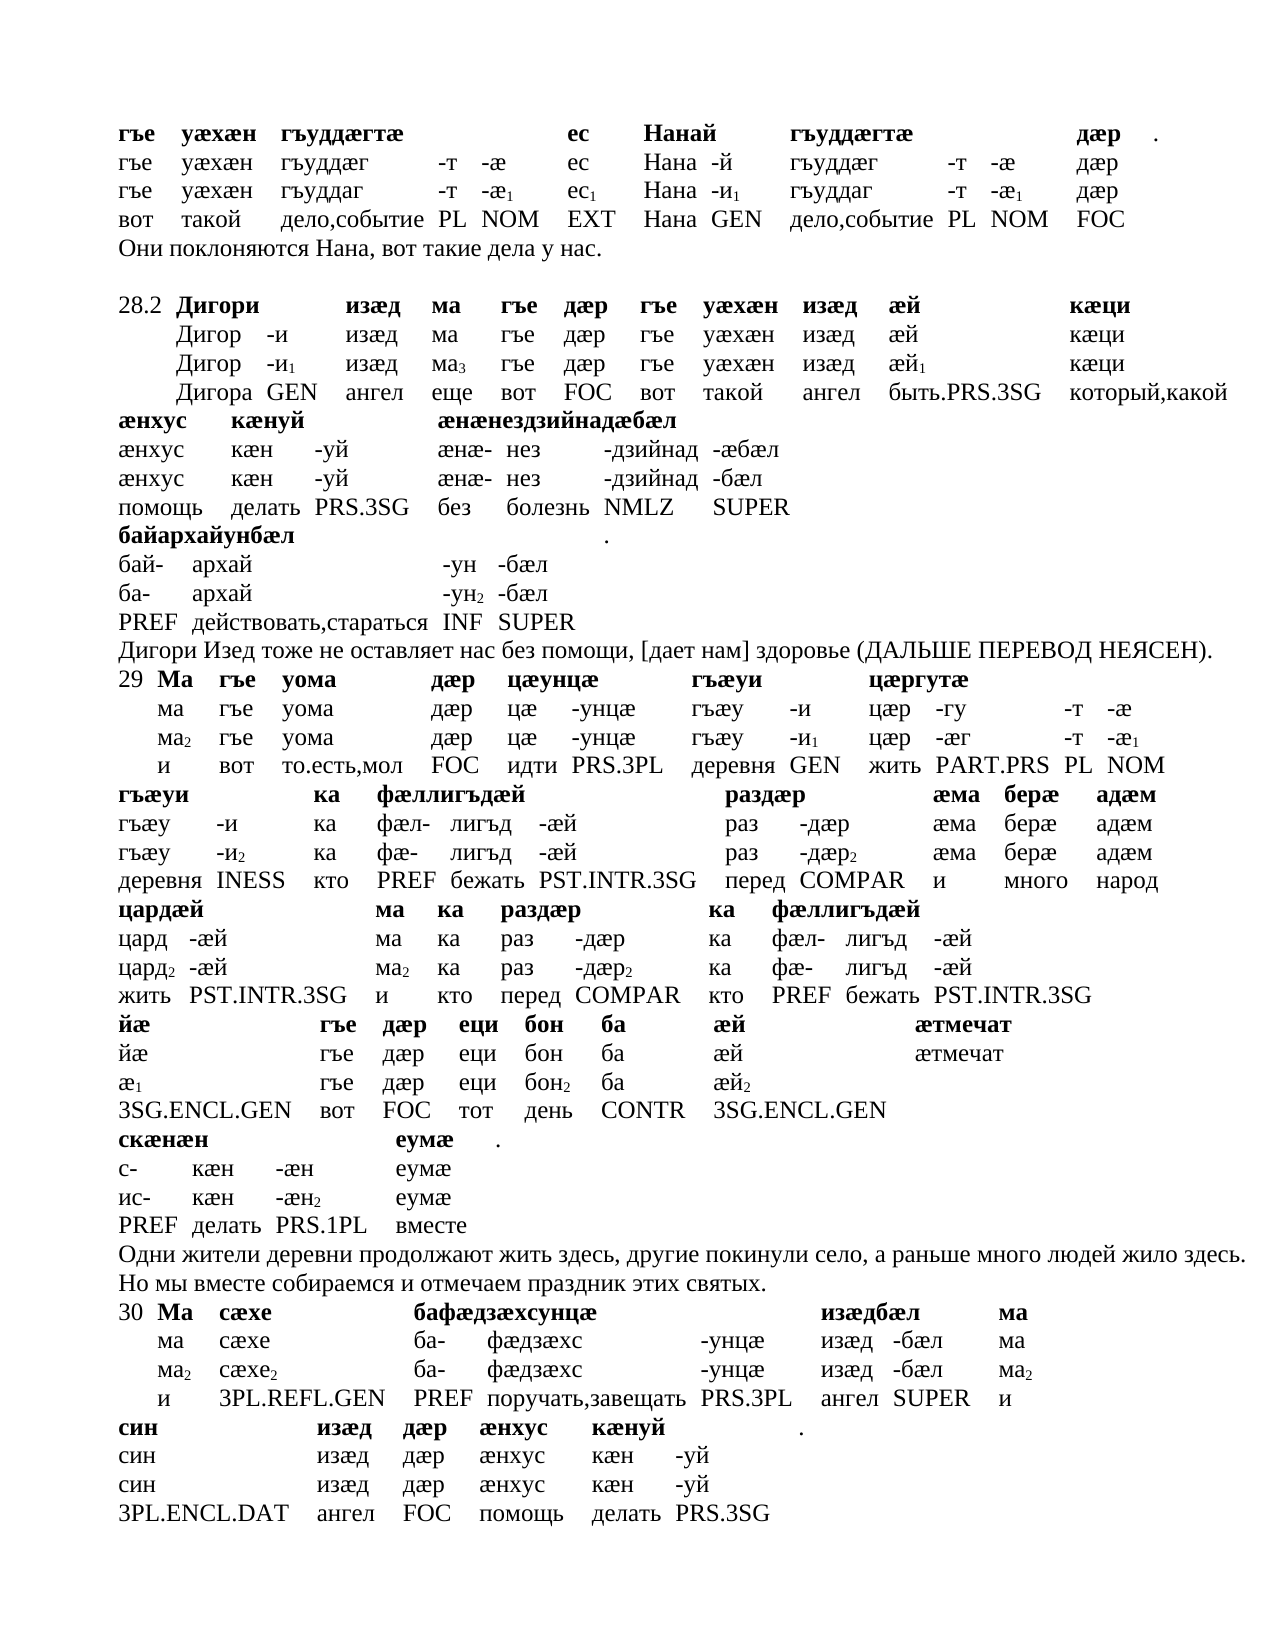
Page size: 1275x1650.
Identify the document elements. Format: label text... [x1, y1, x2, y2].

text ма [375, 894, 423, 923]
text фæл- [377, 808, 436, 837]
text еци [459, 1038, 497, 1067]
text æма [933, 779, 990, 808]
text и [998, 1383, 1032, 1412]
text -æ [481, 147, 539, 176]
text гъæу [118, 837, 202, 866]
text ма3 [431, 348, 473, 377]
text цæргутæ [868, 664, 1179, 693]
text -уй [314, 434, 409, 463]
text адæм [1096, 808, 1158, 837]
text изæд [345, 319, 404, 348]
text дæр [403, 1441, 451, 1469]
text бай- [118, 549, 178, 578]
text гъæуи [691, 664, 855, 693]
text раз [500, 923, 561, 952]
text цард2 [118, 952, 175, 981]
text изæд [317, 1412, 389, 1441]
text EXT [567, 204, 616, 233]
text ка [313, 779, 363, 808]
text дæр [1076, 118, 1139, 147]
text FOC [1076, 204, 1125, 233]
text PL [947, 204, 977, 233]
text æнхус [118, 463, 203, 492]
text æй2 [713, 1067, 887, 1096]
text бон [524, 1009, 587, 1038]
text без [437, 492, 492, 521]
text вот [640, 377, 675, 406]
text раздæр [500, 894, 694, 923]
text SUPER [893, 1383, 971, 1412]
text дело,событие [281, 204, 424, 233]
text фæллигъдæй [377, 779, 711, 808]
text Дигор [176, 348, 253, 377]
text адæм [1096, 779, 1172, 808]
text -т [947, 176, 977, 204]
text GEN [266, 377, 318, 406]
text . [798, 1412, 819, 1441]
text -æй [934, 952, 1092, 981]
text ка [313, 837, 349, 866]
text вот [118, 204, 153, 233]
text -æбæл [712, 434, 790, 463]
text æнхус [118, 434, 203, 463]
text делать [231, 492, 301, 521]
text ба- [413, 1354, 473, 1383]
text æй [888, 319, 1042, 348]
text Нана [643, 176, 697, 204]
text PREF [377, 866, 436, 894]
text с- [118, 1153, 178, 1182]
text фæл- [772, 923, 832, 952]
text берæ [1004, 779, 1082, 808]
text ангел [821, 1383, 879, 1412]
text -т [1064, 722, 1093, 751]
text ба- [413, 1326, 473, 1354]
text еумæ [395, 1182, 467, 1211]
text уæхæн [181, 147, 253, 176]
text изæд [345, 291, 418, 319]
text FOC [563, 377, 612, 406]
text ангел [317, 1498, 375, 1527]
text кæци [1069, 319, 1228, 348]
text гъæу [691, 693, 776, 722]
text ма [157, 693, 191, 722]
text CONTR [601, 1096, 686, 1124]
text Ма [157, 664, 205, 693]
text -и2 [216, 837, 286, 866]
text гъæуи [118, 779, 299, 808]
text INESS [216, 866, 286, 894]
text æнæнездзийнадæбæл [437, 406, 804, 434]
text цæр [868, 693, 922, 722]
text нез [506, 434, 590, 463]
text -ун2 [442, 578, 484, 607]
text 3PL.REFL.GEN [219, 1383, 386, 1412]
text кæн [231, 434, 301, 463]
text ма [998, 1326, 1032, 1354]
text -дæр2 [575, 952, 681, 981]
text нез [506, 463, 590, 492]
text много [1004, 866, 1068, 894]
text . [1153, 118, 1174, 147]
text помощь [118, 492, 203, 521]
text -æ [1107, 693, 1165, 722]
text делать [192, 1211, 262, 1239]
text гъе [118, 118, 167, 147]
text NOM [481, 204, 539, 233]
text -унцæ [700, 1354, 793, 1383]
text Дигора [176, 377, 253, 406]
text цæ [507, 693, 558, 722]
text еци [459, 1067, 497, 1096]
text гъуддаг [790, 176, 933, 204]
text гъе [319, 1067, 355, 1096]
text PREF [772, 981, 832, 1009]
text дæр [403, 1412, 465, 1441]
text изæд [317, 1441, 375, 1469]
text гъе [219, 664, 268, 693]
text -æй [934, 923, 1092, 952]
text уæхæн [703, 319, 775, 348]
text вот [219, 751, 254, 779]
text Они поклоняются Нана, вот такие дела у нас. [118, 233, 1249, 262]
text дæр [382, 1009, 445, 1038]
text -дзийнад [603, 463, 698, 492]
text æтмечат [914, 1038, 1004, 1067]
text кæн [231, 463, 301, 492]
text ка [437, 952, 473, 981]
text и [933, 866, 976, 894]
text фæдзæхс [487, 1354, 687, 1383]
text ка [708, 894, 758, 923]
text цардæй [118, 894, 361, 923]
text PST.INTR.3SG [189, 981, 347, 1009]
text ба [601, 1067, 686, 1096]
text NOM [990, 204, 1049, 233]
text ма2 [998, 1354, 1032, 1383]
text PRS.3PL [571, 751, 664, 779]
text -бæл [893, 1354, 971, 1383]
text ангел [802, 377, 861, 406]
text кæн [192, 1182, 262, 1211]
text -æ1 [481, 176, 539, 204]
text 30 [118, 1297, 143, 1326]
text GEN [711, 204, 762, 233]
text ка [708, 923, 744, 952]
text æтмечат [914, 1009, 1017, 1038]
text кто [313, 866, 349, 894]
text еумæ [395, 1124, 481, 1153]
text æнхус [479, 1441, 564, 1469]
text -т [438, 147, 467, 176]
text ма [157, 1326, 191, 1354]
text лигъд [450, 837, 525, 866]
text ес1 [567, 176, 616, 204]
text вместе [395, 1211, 467, 1239]
text дæр [1076, 147, 1125, 176]
text изæд [802, 348, 861, 377]
text . [495, 1124, 516, 1153]
text сæхе2 [219, 1354, 386, 1383]
text Нанай [643, 118, 776, 147]
text йæ [118, 1009, 306, 1038]
text деревня [118, 866, 202, 894]
text -æ1 [1107, 722, 1165, 751]
text ес [567, 147, 616, 176]
text дæр [563, 291, 626, 319]
text Нана [643, 204, 697, 233]
text -унцæ [571, 693, 664, 722]
text PRS.3SG [314, 492, 409, 521]
text изæд [821, 1326, 879, 1354]
text 28.2 [118, 291, 162, 319]
text син [118, 1412, 303, 1441]
text дæр [1076, 176, 1125, 204]
text фæллигъдæй [772, 894, 1106, 923]
text PRS.3PL [700, 1383, 793, 1412]
text деревня [691, 751, 776, 779]
text Ма [157, 1297, 205, 1326]
text -æ [990, 147, 1049, 176]
text то.есть,мол [282, 751, 403, 779]
text бон2 [524, 1067, 573, 1096]
text -æг [935, 722, 1050, 751]
text æй [713, 1009, 901, 1038]
text гъе [219, 693, 254, 722]
text фæ- [772, 952, 832, 981]
text уома [282, 722, 403, 751]
text изæд [802, 319, 861, 348]
text дæр [431, 664, 493, 693]
text PST.INTR.3SG [934, 981, 1092, 1009]
text 29 [118, 664, 143, 693]
text уæхæн [703, 291, 788, 319]
text раз [500, 952, 561, 981]
text цæ [507, 722, 558, 751]
text кто [708, 981, 744, 1009]
text дæр [431, 722, 479, 751]
text ма2 [375, 952, 409, 981]
text цæр [868, 722, 922, 751]
text дæр [563, 348, 612, 377]
text PST.INTR.3SG [538, 866, 697, 894]
text народ [1096, 866, 1158, 894]
text гъе [640, 291, 689, 319]
text -бæл [498, 578, 576, 607]
text -т [1064, 693, 1093, 722]
text GEN [789, 751, 841, 779]
text ангел [345, 377, 404, 406]
text Дигор [176, 319, 253, 348]
text æма [933, 808, 976, 837]
text -дæр [575, 923, 681, 952]
text æнхус [118, 406, 217, 434]
text сæхе [219, 1326, 386, 1354]
text гъæу [118, 808, 202, 837]
text изæд [802, 291, 874, 319]
text гъе [118, 147, 153, 176]
text -дæр [799, 808, 905, 837]
text изæд [317, 1469, 375, 1498]
text дæр [382, 1038, 431, 1067]
text помощь [479, 1498, 564, 1527]
text вот [501, 377, 536, 406]
text перед [725, 866, 786, 894]
text еумæ [395, 1153, 467, 1182]
text гъе [319, 1038, 355, 1067]
text адæм [1096, 837, 1158, 866]
text изæд [345, 348, 404, 377]
text FOC [403, 1498, 451, 1527]
text -уй [675, 1469, 771, 1498]
text ба [601, 1038, 686, 1067]
text бафæдзæхсунцæ [413, 1297, 807, 1326]
text гъуддæг [790, 147, 933, 176]
text байархайунбæл [118, 521, 589, 549]
text 3PL.ENCL.DAT [118, 1498, 289, 1527]
text дело,событие [790, 204, 933, 233]
text ка [313, 808, 349, 837]
text -æй [189, 952, 347, 981]
text ма [431, 319, 473, 348]
text кæци [1069, 348, 1228, 377]
text ба- [118, 578, 178, 607]
text -æй [538, 808, 697, 837]
text -и1 [789, 722, 841, 751]
text FOC [431, 751, 479, 779]
text лигъд [845, 923, 920, 952]
text INF [442, 607, 484, 636]
text ма2 [157, 1354, 191, 1383]
text вот [319, 1096, 355, 1124]
text ма [998, 1297, 1046, 1326]
text дæр [382, 1067, 431, 1096]
text перед [500, 981, 561, 1009]
text -дзийнад [603, 434, 698, 463]
text кæнуй [592, 1412, 784, 1441]
text -и1 [711, 176, 762, 204]
text -ун [442, 549, 484, 578]
text гъе [319, 1009, 369, 1038]
text гъе [501, 319, 536, 348]
text раз [725, 837, 786, 866]
text -бæл [712, 463, 790, 492]
text день [524, 1096, 573, 1124]
text -æй [538, 837, 697, 866]
text изæдбæл [821, 1297, 984, 1326]
text . [603, 521, 624, 549]
text -дæр2 [799, 837, 905, 866]
text PRS.1PL [275, 1211, 368, 1239]
text ма [431, 291, 487, 319]
text æнæ- [437, 434, 492, 463]
text гъуддаг [281, 176, 424, 204]
text -унцæ [700, 1326, 793, 1354]
text уæхæн [181, 176, 253, 204]
text действовать,стараться [192, 607, 428, 636]
text уома [282, 664, 417, 693]
text син [118, 1441, 289, 1469]
text ка [437, 894, 487, 923]
text и [157, 751, 191, 779]
text ис- [118, 1182, 178, 1211]
text PART.PRS [935, 751, 1050, 779]
text PREF [118, 607, 178, 636]
text PREF [118, 1211, 178, 1239]
text COMPAR [799, 866, 905, 894]
text æй1 [888, 348, 1042, 377]
text уома [282, 693, 403, 722]
text лигъд [845, 952, 920, 981]
text берæ [1004, 808, 1068, 837]
text цæунцæ [507, 664, 678, 693]
text син [118, 1469, 289, 1498]
text фæдзæхс [487, 1326, 687, 1354]
text гъе [118, 176, 153, 204]
text -æн [275, 1153, 368, 1182]
text PL [1064, 751, 1093, 779]
text -т [947, 147, 977, 176]
text æнхус [479, 1412, 578, 1441]
text -унцæ [571, 722, 664, 751]
text ес [567, 118, 629, 147]
text ба [601, 1009, 699, 1038]
text бежать [845, 981, 920, 1009]
text PREF [413, 1383, 473, 1412]
text берæ [1004, 837, 1068, 866]
text кæн [592, 1441, 661, 1469]
text гъуддæг [281, 147, 424, 176]
text уæхæн [181, 118, 267, 147]
text гъе [501, 348, 536, 377]
text SUPER [712, 492, 790, 521]
text раздæр [725, 779, 919, 808]
text -æн2 [275, 1182, 368, 1211]
text кæци [1069, 291, 1242, 319]
text æма [933, 837, 976, 866]
text такой [181, 204, 253, 233]
text бон [524, 1038, 573, 1067]
text и [157, 1383, 191, 1412]
text -т [438, 176, 467, 204]
text -гу [935, 693, 1050, 722]
text -й [711, 147, 762, 176]
text SUPER [498, 607, 576, 636]
text йæ [118, 1038, 292, 1067]
text -и [216, 808, 286, 837]
text дæр [563, 319, 612, 348]
text кæн [192, 1153, 262, 1182]
text кто [437, 981, 473, 1009]
text болезнь [506, 492, 590, 521]
text раз [725, 808, 786, 837]
text -бæл [498, 549, 576, 578]
text жить [118, 981, 175, 1009]
text COMPAR [575, 981, 681, 1009]
text гъæу [691, 722, 776, 751]
text и [375, 981, 409, 1009]
text еци [459, 1009, 511, 1038]
text -бæл [893, 1326, 971, 1354]
text фæ- [377, 837, 436, 866]
text сæхе [219, 1297, 399, 1326]
text такой [703, 377, 775, 406]
text скæнæн [118, 1124, 382, 1153]
text 3SG.ENCL.GEN [713, 1096, 887, 1124]
text быть.PRS.3SG [888, 377, 1042, 406]
text -æ1 [990, 176, 1049, 204]
text -æй [189, 923, 347, 952]
text гъе [219, 722, 254, 751]
text дæр [431, 693, 479, 722]
text цард [118, 923, 175, 952]
text лигъд [450, 808, 525, 837]
text тот [459, 1096, 497, 1124]
text гъуддæгтæ [281, 118, 553, 147]
text ‎Дигори Изед тоже не оставляет нас без помощи, [дает нам] здоровье (ДАЛЬШЕ ПЕРЕВОД НЕЯСЕН). ‎ [118, 636, 1249, 664]
text -и [266, 319, 318, 348]
text æ1 [118, 1067, 292, 1096]
text архай [192, 549, 428, 578]
text делать [592, 1498, 661, 1527]
text жить [868, 751, 922, 779]
text ка [708, 952, 744, 981]
text -и1 [266, 348, 318, 377]
text бежать [450, 866, 525, 894]
text æнхус [479, 1469, 564, 1498]
text гъе [640, 348, 675, 377]
text кæнуй [231, 406, 423, 434]
text еще [431, 377, 473, 406]
text -уй [675, 1441, 771, 1469]
text изæд [821, 1354, 879, 1383]
text Нана [643, 147, 697, 176]
text уæхæн [703, 348, 775, 377]
text æй [713, 1038, 887, 1067]
text гъе [501, 291, 550, 319]
text ма2 [157, 722, 191, 751]
text PL [438, 204, 467, 233]
text идти [507, 751, 558, 779]
text 3SG.ENCL.GEN [118, 1096, 292, 1124]
text -уй [314, 463, 409, 492]
text дæр [403, 1469, 451, 1498]
text æй [888, 291, 1056, 319]
text -и [789, 693, 841, 722]
text гъе [640, 319, 675, 348]
text ка [437, 923, 473, 952]
text архай [192, 578, 428, 607]
text Одни жители деревни продолжают жить здесь, другие покинули село, а раньше много людей жило здесь. Но мы вместе собираемся и отмечаем праздник этих святых. [118, 1239, 1249, 1297]
text который,какой [1069, 377, 1228, 406]
text NOM [1107, 751, 1165, 779]
text PRS.3SG [675, 1498, 771, 1527]
text FOC [382, 1096, 431, 1124]
text ма [375, 923, 409, 952]
text NMLZ [603, 492, 698, 521]
text æнæ- [437, 463, 492, 492]
text Дигори [176, 291, 332, 319]
text кæн [592, 1469, 661, 1498]
text поручать,завещать [487, 1383, 687, 1412]
text гъуддæгтæ [790, 118, 1063, 147]
